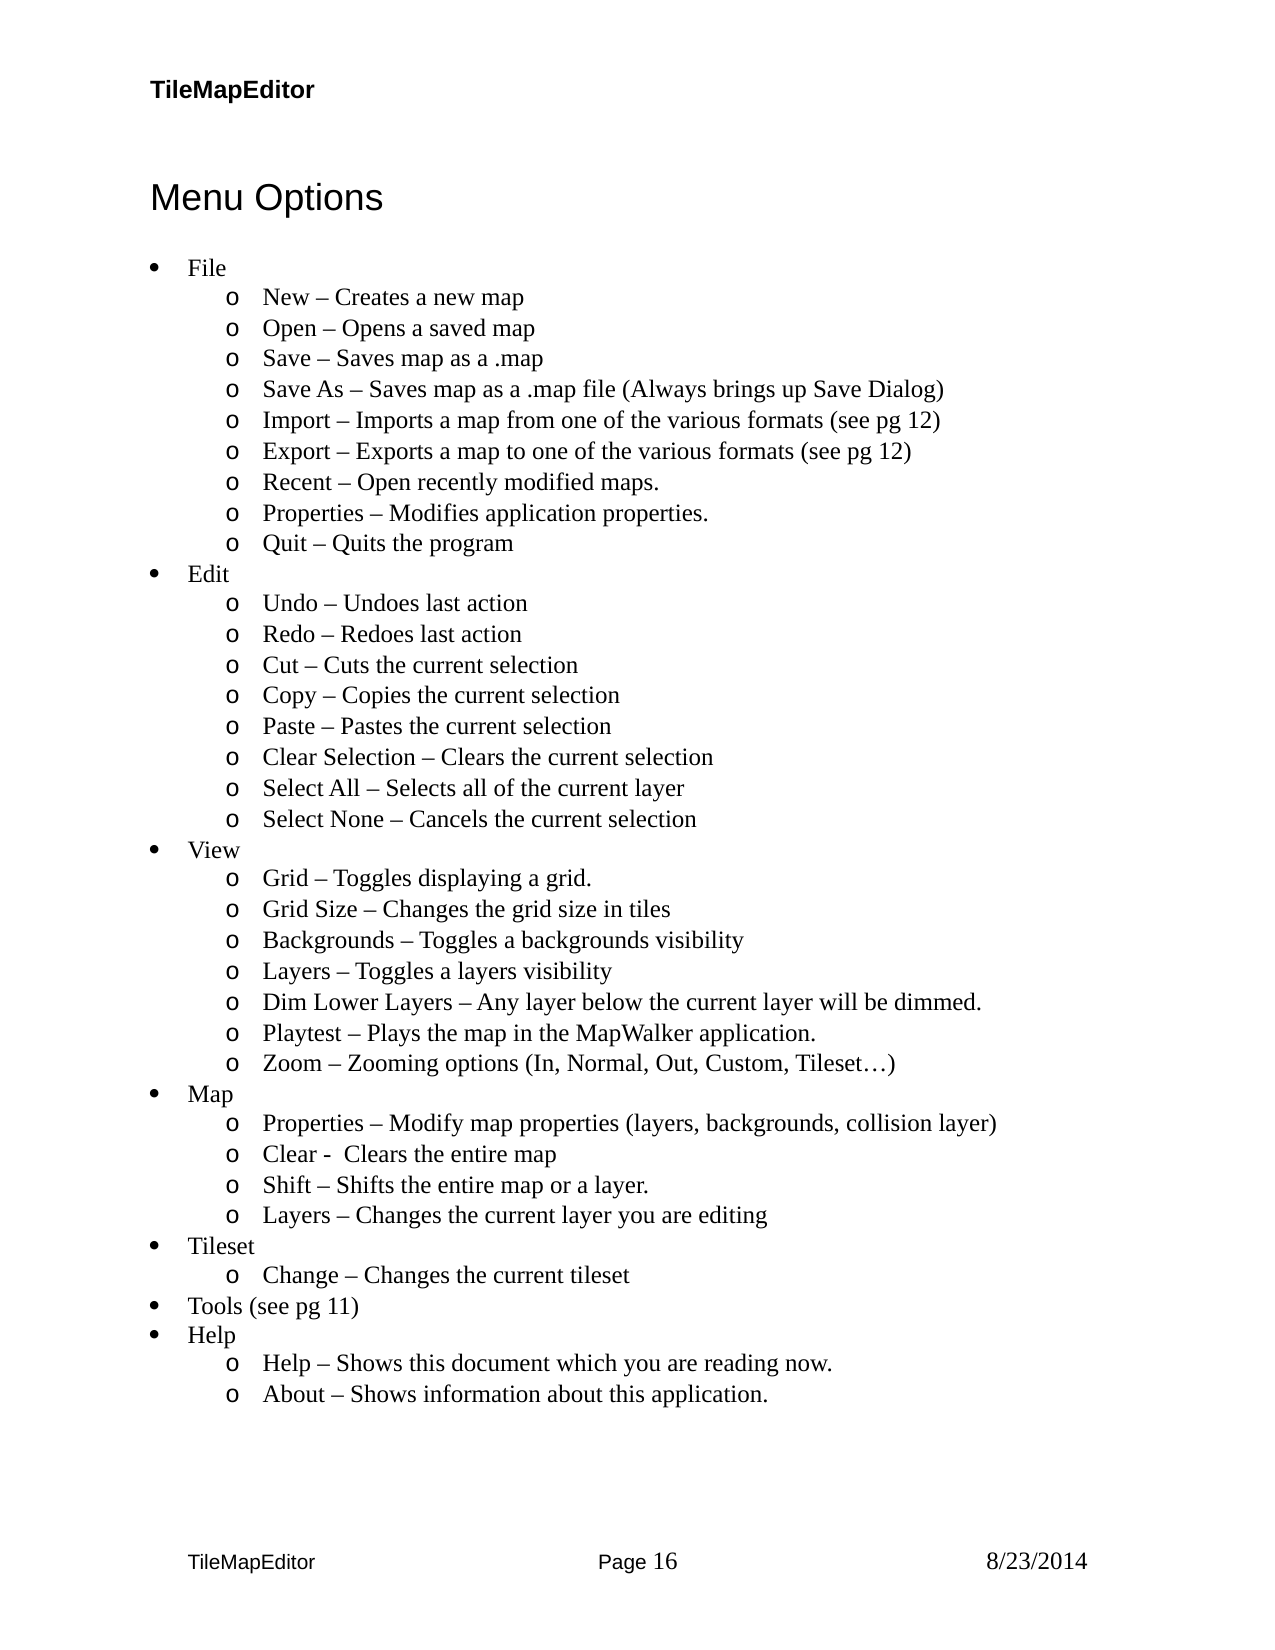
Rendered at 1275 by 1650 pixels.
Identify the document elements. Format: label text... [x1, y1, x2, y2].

list View [150, 835, 1125, 863]
list Grid – Toggles displaying a grid. [225, 863, 1125, 894]
list Clear Selection – Clears the current selection [225, 742, 1125, 773]
list Paste – Pastes the current selection [225, 711, 1125, 742]
list Properties – Modify map properties (layers, backgrounds, collision layer) [225, 1108, 1125, 1139]
list Shift – Shifts the entire map or a layer. [225, 1170, 1125, 1201]
list Clear - Clears the entire map [225, 1139, 1125, 1170]
list Backgrounds – Toggles a backgrounds visibility [225, 925, 1125, 956]
list Select All – Selects all of the current layer [225, 773, 1125, 804]
list File [150, 253, 1125, 282]
list Help – Shows this document which you are reading now. [225, 1348, 1125, 1379]
list Layers – Toggles a layers visibility [225, 956, 1125, 987]
subtitle Menu Options [150, 175, 1125, 218]
list Undo – Undoes last action [225, 588, 1125, 619]
list Copy – Copies the current selection [225, 681, 1125, 711]
list Layers – Changes the current layer you are editing [225, 1201, 1125, 1231]
list Select None – Cancels the current selection [225, 804, 1125, 835]
list Import – Imports a map from one of the various formats (see pg 12) [225, 405, 1125, 436]
list Save – Saves map as a .map [225, 343, 1125, 374]
list Cut – Cuts the current selection [225, 650, 1125, 681]
list Redo – Redoes last action [225, 619, 1125, 650]
list Dim Lower Layers – Any layer below the current layer will be dimmed. [225, 987, 1125, 1018]
list Help [150, 1320, 1125, 1348]
list About – Shows information about this application. [225, 1379, 1125, 1410]
list Grid Size – Changes the grid size in tiles [225, 894, 1125, 925]
list Export – Exports a map to one of the various formats (see pg 12) [225, 436, 1125, 467]
list Tools (see pg 11) [150, 1291, 1125, 1320]
list Zoom – Zooming options (In, Normal, Out, Custom, Tileset…) [225, 1048, 1125, 1079]
list New – Creates a new map [225, 282, 1125, 313]
list Playtest – Plays the map in the MapWalker application. [225, 1018, 1125, 1048]
list Recent – Open recently modified maps. [225, 467, 1125, 498]
list Properties – Modifies application properties. [225, 498, 1125, 528]
list Edit [150, 559, 1125, 588]
list Tileset [150, 1231, 1125, 1260]
list Quit – Quits the program [225, 528, 1125, 559]
list Save As – Saves map as a .map file (Always brings up Save Dialog) [225, 374, 1125, 405]
list Map [150, 1079, 1125, 1108]
list Change – Changes the current tileset [225, 1260, 1125, 1291]
list Open – Opens a saved map [225, 313, 1125, 343]
